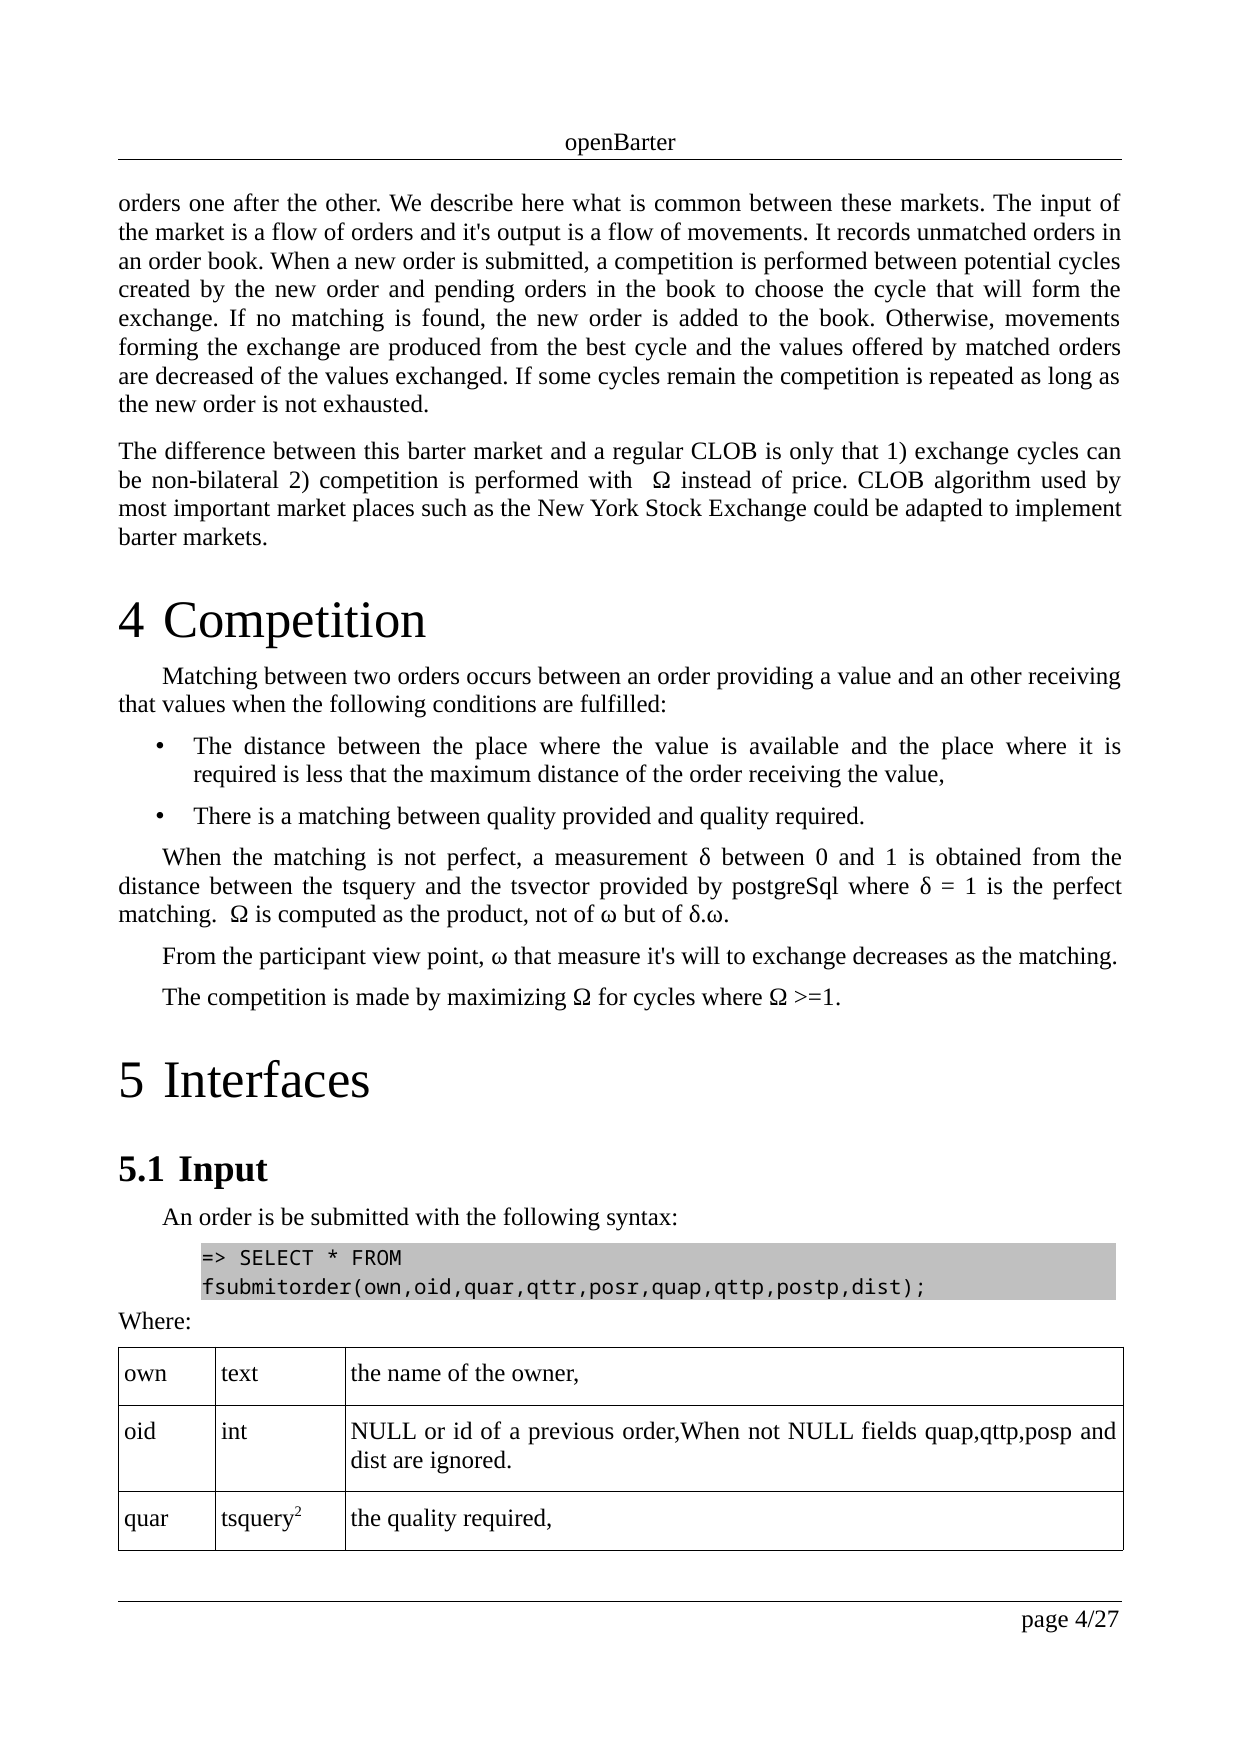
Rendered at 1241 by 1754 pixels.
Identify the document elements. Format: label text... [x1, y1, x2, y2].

table_header the name of the owner, [346, 1348, 1123, 1405]
text When the matching is not perfect, a measurement δ between 0 and 1 is obtained from the distance between the tsquery and the tsvector provided by postgreSql where δ = 1 is the perfect matching. Ω is computed as the product, not of ω but of δ.ω. [118, 842, 1122, 928]
text From the participant view point, ω that measure it's will to exchange decreases as the matching. [118, 941, 1122, 969]
list The distance between the place where the value is available and the place where it is required is less that the maximum distance of the order receiving the value, [156, 731, 1122, 788]
text The competition is made by maximizing Ω for cycles where Ω >=1. [118, 982, 1122, 1011]
text Where: [118, 1306, 1122, 1335]
table_cell the quality required, [346, 1492, 1123, 1549]
subtitle Competition [118, 588, 1122, 648]
table_cell oid [119, 1406, 215, 1491]
table_header own [119, 1348, 215, 1405]
text The difference between this barter market and a regular CLOB is only that 1) exchange cycles can be non-bilateral 2) competition is performed with Ω instead of price. CLOB algorithm used by most important market places such as the New York Stock Exchange could be adapted to implement barter markets. [118, 436, 1122, 551]
text An order is be submitted with the following syntax: [118, 1202, 1122, 1231]
subtitle Interfaces [118, 1048, 1122, 1109]
table_header text [216, 1348, 345, 1405]
text Matching between two orders occurs between an order providing a value and an other receiving that values when the following conditions are fulfilled: [118, 661, 1122, 718]
table_cell tsquery [216, 1492, 345, 1549]
table_cell NULL or id of a previous order,When not NULL fields quap,qttp,posp and dist are ignored. [346, 1406, 1123, 1491]
text => SELECT * FROM fsubmitorder(own,oid,quar,qttr,posr,quap,qttp,postp,dist); [201, 1243, 1116, 1300]
list There is a matching between quality provided and quality required. [156, 801, 1122, 829]
table_cell int [216, 1406, 345, 1491]
subtitle Input [118, 1146, 1122, 1189]
table_cell quar [119, 1492, 215, 1549]
text orders one after the other. We describe here what is common between these markets. The input of the market is a flow of orders and it's output is a flow of movements. It records unmatched orders in an order book. When a new order is submitted, a competition is performed between potential cycles created by the new order and pending orders in the book to choose the cycle that will form the exchange. If no matching is found, the new order is added to the book. Otherwise, movements forming the exchange are produced from the best cycle and the values offered by matched orders are decreased of the values exchanged. If some cycles remain the competition is repeated as long as the new order is not exhausted. [118, 188, 1122, 418]
